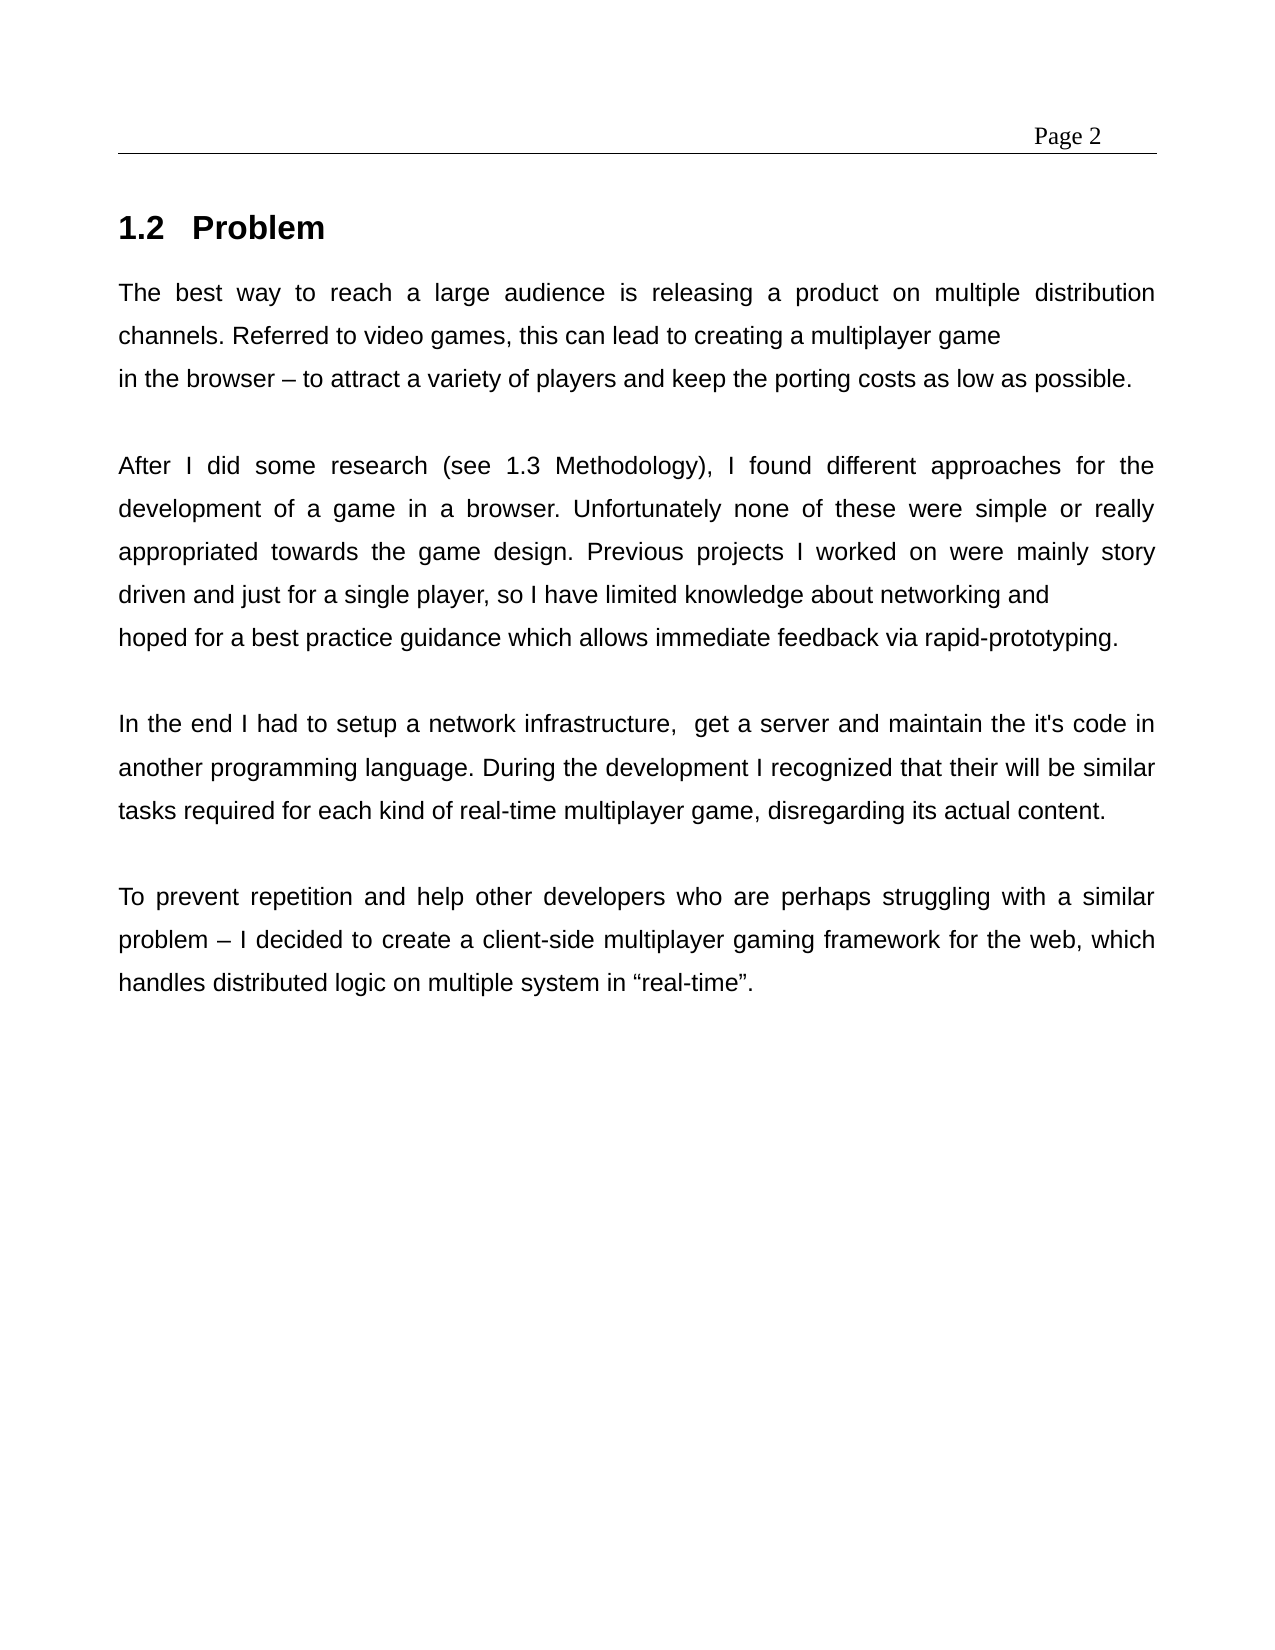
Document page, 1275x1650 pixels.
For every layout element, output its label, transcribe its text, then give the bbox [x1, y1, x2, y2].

text hoped for a best practice guidance which allows immediate feedback via rapid-prototyping. [118, 623, 1157, 652]
text After I did some research (see 1.3 Methodology), I found different approaches for the development of a game in a browser. Unfortunately none of these were simple or really appropriated towards the game design. Previous projects I worked on were mainly story driven and just for a single player, so I have limited knowledge about networking and [118, 451, 1157, 609]
text To prevent repetition and help other developers who are perhaps struggling with a similar problem – I decided to create a client-side multiplayer gaming framework for the web, which handles distributed logic on multiple system in “real-time”. [118, 882, 1157, 997]
subtitle 1.2 Problem [118, 208, 1157, 246]
text The best way to reach a large audience is releasing a product on multiple distribution channels. Referred to video games, this can lead to creating a multiplayer game [118, 278, 1157, 350]
text In the end I had to setup a network infrastructure, get a server and maintain the it's code in another programming language. During the development I recognized that their will be similar tasks required for each kind of real-time multiplayer game, disregarding its actual content. [118, 709, 1157, 824]
text in the browser – to attract a variety of players and keep the porting costs as low as possible. [118, 364, 1157, 393]
